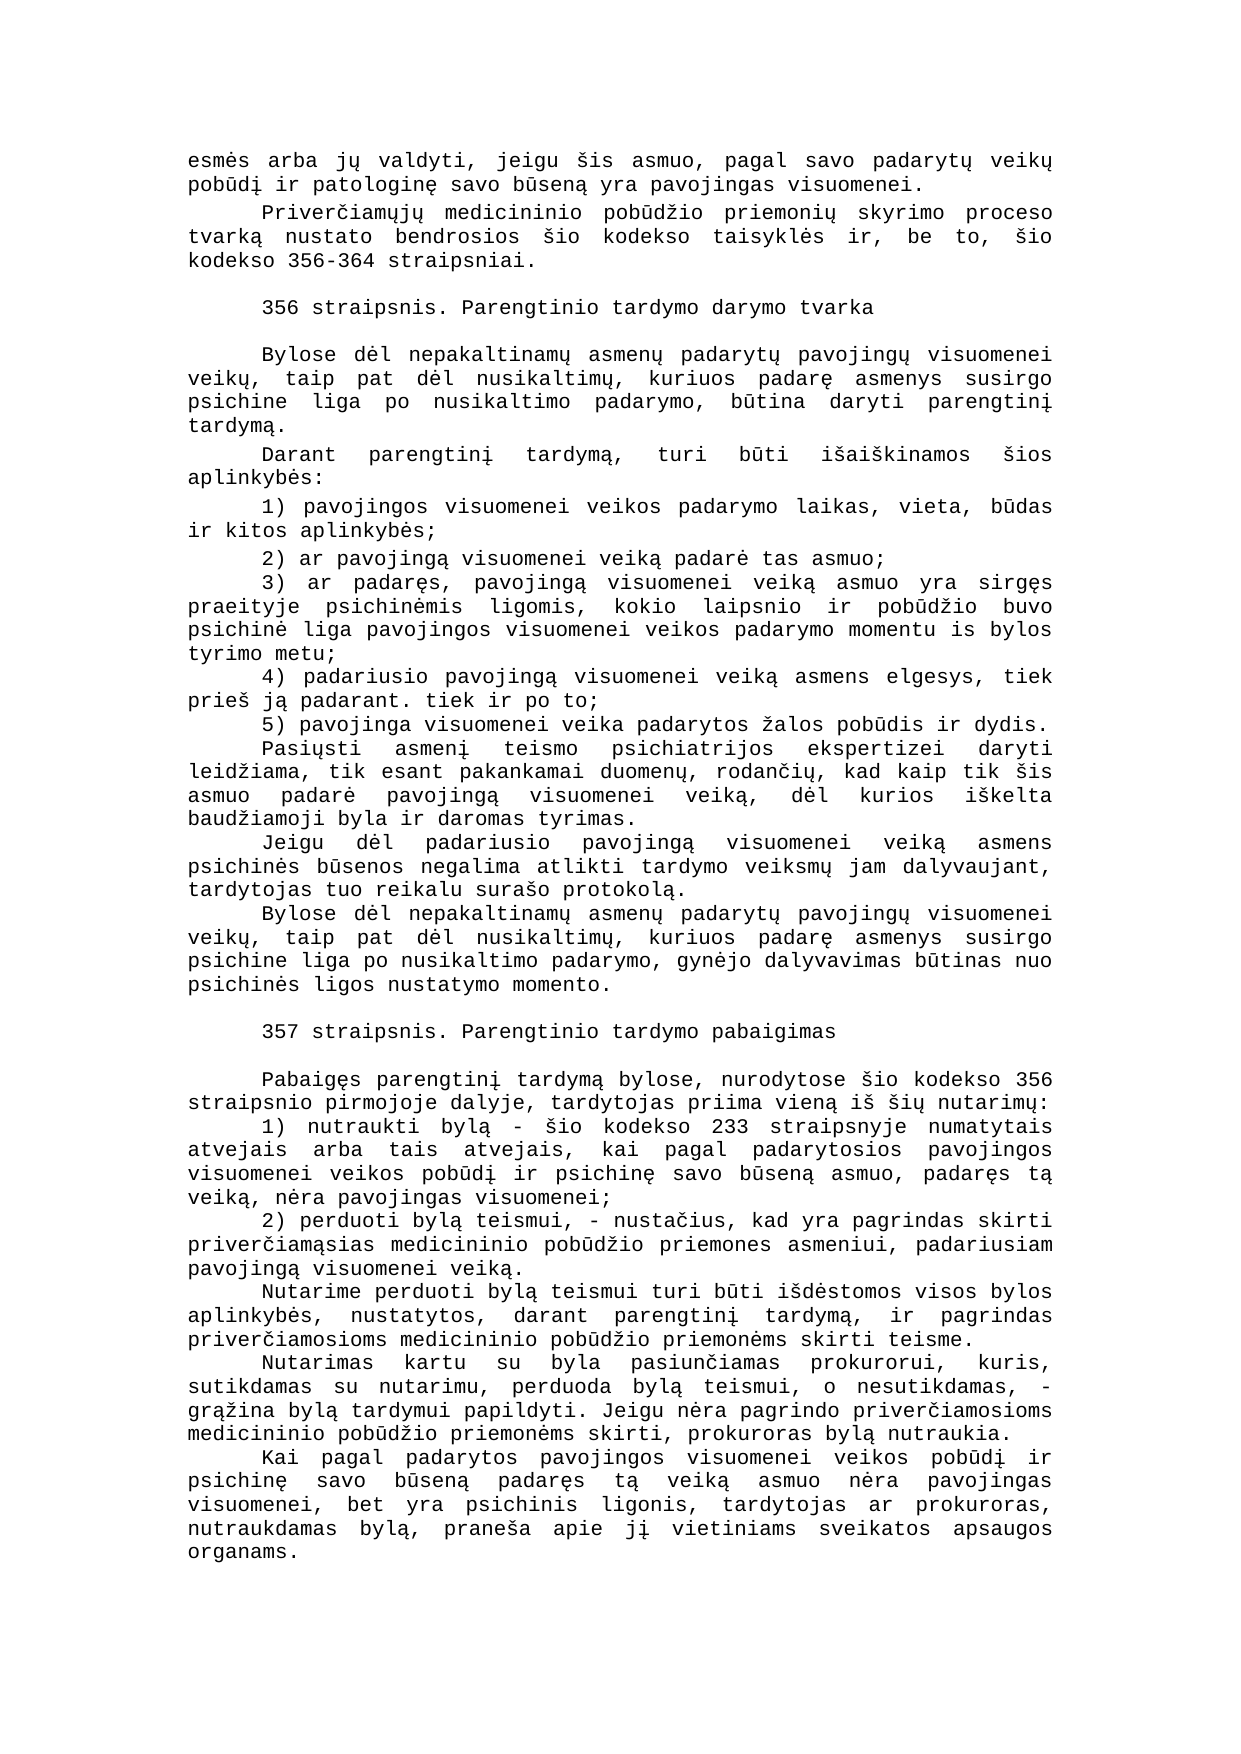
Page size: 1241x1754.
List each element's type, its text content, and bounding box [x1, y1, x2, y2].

text 5) pavojinga visuomenei veika padarytos žalos pobūdis ir dydis. [187, 714, 1053, 737]
text Nutarime perduoti bylą teismui turi būti išdėstomos visos bylos aplinkybės, nustatytos, darant parengtinį tardymą, ir pagrindas priverčiamosioms medicininio pobūdžio priemonėms skirti teisme. [187, 1281, 1053, 1352]
text 2) perduoti bylą teismui, - nustačius, kad yra pagrindas skirti priverčiamąsias medicininio pobūdžio priemones asmeniui, padariusiam pavojingą visuomenei veiką. [187, 1210, 1053, 1281]
text 3) ar padaręs, pavojingą visuomenei veiką asmuo yra sirgęs praeityje psichinėmis ligomis, kokio laipsnio ir pobūdžio buvo psichinė liga pavojingos visuomenei veikos padarymo momentu is bylos tyrimo metu; [187, 572, 1053, 667]
text 1) nutraukti bylą - šio kodekso 233 straipsnyje numatytais atvejais arba tais atvejais, kai pagal padarytosios pavojingos visuomenei veikos pobūdį ir psichinę savo būseną asmuo, padaręs tą veiką, nėra pavojingas visuomenei; [187, 1116, 1053, 1210]
text esmės arba jų valdyti, jeigu šis asmuo, pagal savo padarytų veikų pobūdį ir patologinę savo būseną yra pavojingas visuomenei. [187, 150, 1053, 197]
text Nutarimas kartu su byla pasiunčiamas prokurorui, kuris, sutikdamas su nutarimu, perduoda bylą teismui, o nesutikdamas, - grąžina bylą tardymui papildyti. Jeigu nėra pagrindo priverčiamosioms medicininio pobūdžio priemonėms skirti, prokuroras bylą nutraukia. [187, 1352, 1053, 1447]
text Bylose dėl nepakaltinamų asmenų padarytų pavojingų visuomenei veikų, taip pat dėl nusikaltimų, kuriuos padarę asmenys susirgo psichine liga po nusikaltimo padarymo, būtina daryti parengtinį tardymą. [187, 344, 1053, 439]
text Priverčiamųjų medicininio pobūdžio priemonių skyrimo proceso tvarką nustato bendrosios šio kodekso taisyklės ir, be to, šio kodekso 356-364 straipsniai. [187, 202, 1053, 273]
text Bylose dėl nepakaltinamų asmenų padarytų pavojingų visuomenei veikų, taip pat dėl nusikaltimų, kuriuos padarę asmenys susirgo psichine liga po nusikaltimo padarymo, gynėjo dalyvavimas būtinas nuo psichinės ligos nustatymo momento. [187, 903, 1053, 998]
text Kai pagal padarytos pavojingos visuomenei veikos pobūdį ir psichinę savo būseną padaręs tą veiką asmuo nėra pavojingas visuomenei, bet yra psichinis ligonis, tardytojas ar prokuroras, nutraukdamas bylą, praneša apie jį vietiniams sveikatos apsaugos organams. [187, 1447, 1053, 1565]
text 357 straipsnis. Parengtinio tardymo pabaigimas [187, 1021, 1053, 1045]
text 4) padariusio pavojingą visuomenei veiką asmens elgesys, tiek prieš ją padarant. tiek ir po to; [187, 667, 1053, 714]
text 356 straipsnis. Parengtinio tardymo darymo tvarka [187, 297, 1053, 321]
text Pabaigęs parengtinį tardymą bylose, nurodytose šio kodekso 356 straipsnio pirmojoje dalyje, tardytojas priima vieną iš šių nutarimų: [187, 1068, 1053, 1116]
text Jeigu dėl padariusio pavojingą visuomenei veiką asmens psichinės būsenos negalima atlikti tardymo veiksmų jam dalyvaujant, tardytojas tuo reikalu surašo protokolą. [187, 832, 1053, 903]
text Darant parengtinį tardymą, turi būti išaiškinamos šios aplinkybės: [187, 444, 1053, 491]
text 2) ar pavojingą visuomenei veiką padarė tas asmuo; [187, 548, 1053, 572]
text 1) pavojingos visuomenei veikos padarymo laikas, vieta, būdas ir kitos aplinkybės; [187, 496, 1053, 543]
text Pasiųsti asmenį teismo psichiatrijos ekspertizei daryti leidžiama, tik esant pakankamai duomenų, rodančių, kad kaip tik šis asmuo padarė pavojingą visuomenei veiką, dėl kurios iškelta baudžiamoji byla ir daromas tyrimas. [187, 737, 1053, 832]
